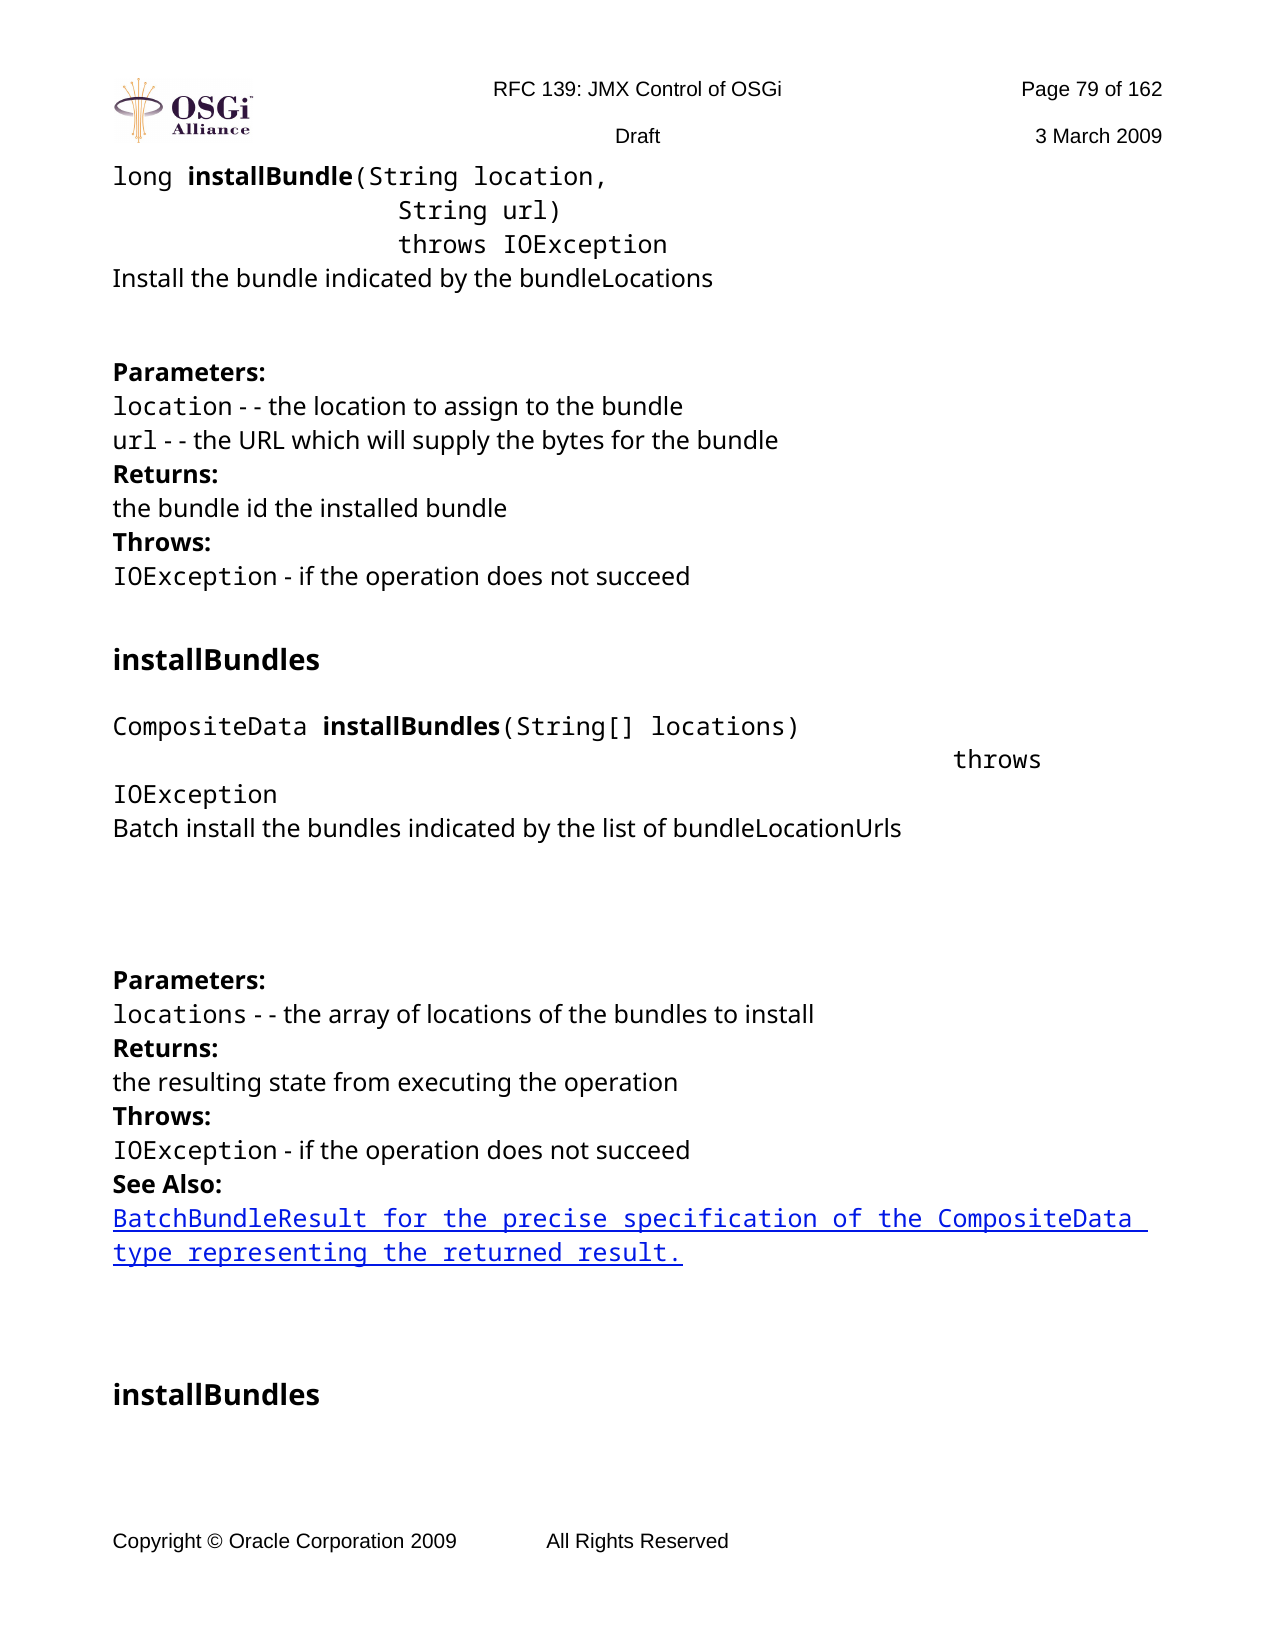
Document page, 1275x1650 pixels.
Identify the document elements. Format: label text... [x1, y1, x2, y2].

text location - - the location to assign to the bundle [112, 388, 1162, 422]
text Install the bundle indicated by the bundleLocations [112, 261, 1162, 295]
text Returns: [112, 1031, 1162, 1065]
text String url) [112, 193, 1162, 227]
text IOException - if the operation does not succeed [112, 1133, 1162, 1167]
text Returns: [112, 456, 1162, 491]
text the bundle id the installed bundle [112, 491, 1162, 524]
text IOException - if the operation does not succeed [112, 559, 1162, 593]
text See Also: [112, 1167, 1162, 1201]
text throws IOException [112, 742, 1162, 810]
text CompositeData installBundles(String[] locations) [112, 708, 1162, 742]
text throws IOException [112, 227, 1162, 261]
text url - - the URL which will supply the bytes for the bundle [112, 422, 1162, 456]
text Throws: [112, 524, 1162, 559]
text Parameters: [112, 962, 1162, 997]
text long installBundle(String location, [112, 159, 1162, 193]
text the resulting state from executing the operation [112, 1065, 1162, 1099]
picture [114, 78, 254, 143]
text installBundles [112, 639, 1162, 679]
text installBundles [112, 1375, 1162, 1414]
text Parameters: [112, 354, 1162, 388]
text Batch install the bundles indicated by the list of bundleLocationUrls [112, 810, 1162, 844]
text locations - - the array of locations of the bundles to install [112, 997, 1162, 1031]
text BatchBundleResult for the precise specification of the CompositeData type representing the returned result. [112, 1201, 1162, 1269]
text Throws: [112, 1099, 1162, 1133]
